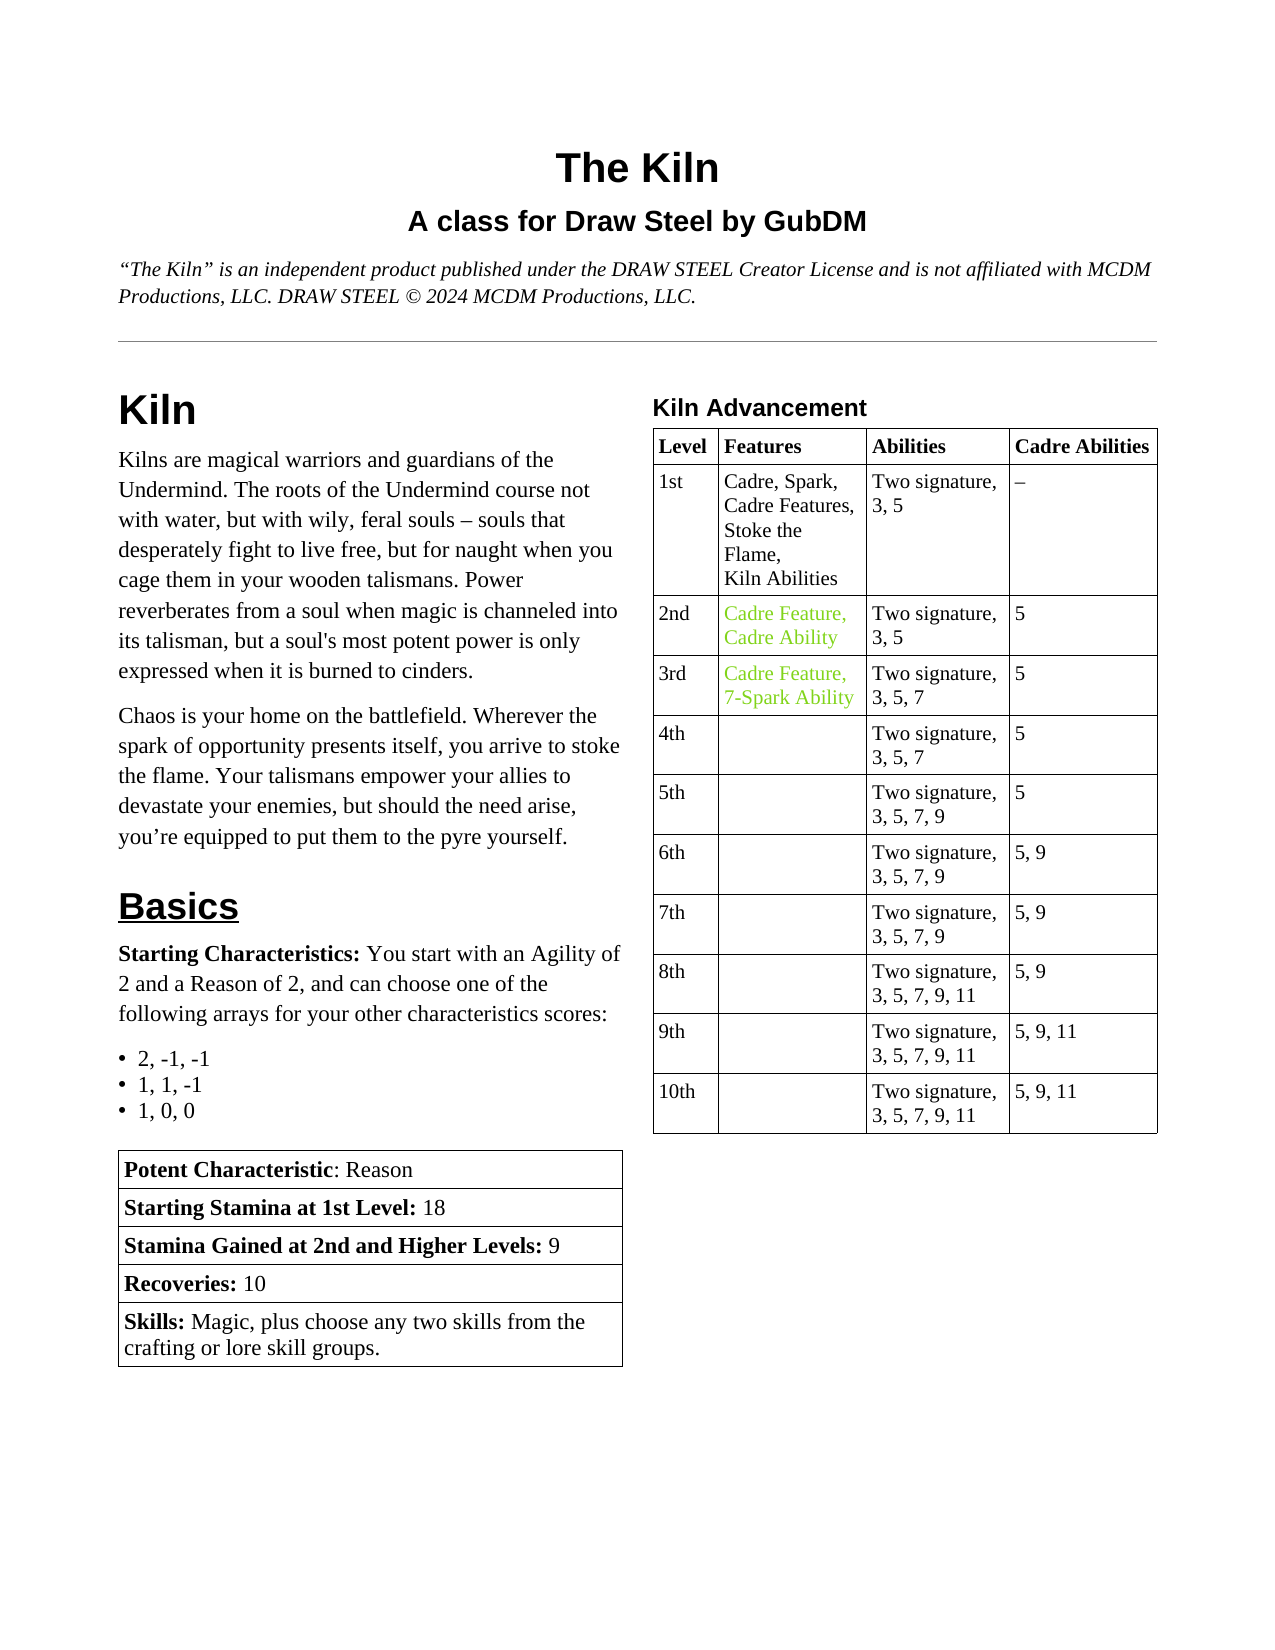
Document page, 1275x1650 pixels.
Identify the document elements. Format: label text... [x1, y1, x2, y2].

table_cell 5 [1010, 656, 1157, 715]
table_cell Cadre Feature, 7-Spark Ability [719, 656, 866, 715]
table_cell 5, 9, 11 [1010, 1074, 1157, 1133]
table_cell Two signature, 3, 5 [867, 596, 1009, 655]
table_cell Recoveries: 10 [119, 1265, 622, 1302]
table_header Cadre Abilities [1010, 429, 1157, 464]
table_cell 7th [654, 895, 718, 954]
table_cell 9th [654, 1014, 718, 1073]
table_cell Two signature, 3, 5, 7, 9 [867, 895, 1009, 954]
table_cell Two signature, 3, 5 [867, 465, 1009, 595]
table_cell 5th [654, 775, 718, 834]
table_cell [719, 716, 866, 774]
subtitle Kiln [118, 385, 622, 433]
table_cell Skills: Magic, plus choose any two skills from the crafting or lore skill groups. [119, 1303, 622, 1366]
text “The Kiln” is an independent product published under the DRAW STEEL Creator License and is not affiliated with MCDM Productions, LLC. DRAW STEEL © 2024 MCDM Productions, LLC. [118, 257, 1157, 308]
table_header Potent Characteristic: Reason [119, 1151, 622, 1188]
text Starting Characteristics: You start with an Agility of 2 and a Reason of 2, and can choose one of the following arrays for your other characteristics scores: [118, 940, 622, 1026]
subtitle The Kiln [118, 143, 1157, 191]
table_cell 3rd [654, 656, 718, 715]
subtitle Kiln Advancement [652, 393, 1157, 422]
table_cell 8th [654, 955, 718, 1013]
table_cell [719, 835, 866, 894]
table_header Abilities [867, 429, 1009, 464]
table_cell 2nd [654, 596, 718, 655]
table_header Level [654, 429, 718, 464]
table_cell Two signature, 3, 5, 7, 9, 11 [867, 1074, 1009, 1133]
table_cell Stamina Gained at 2nd and Higher Levels: 9 [119, 1227, 622, 1264]
table_cell 4th [654, 716, 718, 774]
subtitle Basics [118, 884, 622, 927]
list 1, 1, -1 [118, 1071, 622, 1098]
table_cell 5, 9 [1010, 835, 1157, 894]
list 1, 0, 0 [118, 1098, 622, 1124]
table_cell Two signature, 3, 5, 7, 9 [867, 835, 1009, 894]
table_cell 5 [1010, 775, 1157, 834]
table_header Features [719, 429, 866, 464]
table_cell Two signature, 3, 5, 7, 9, 11 [867, 955, 1009, 1013]
table_cell 10th [654, 1074, 718, 1133]
table_cell Starting Stamina at 1st Level: 18 [119, 1189, 622, 1226]
table_cell 5 [1010, 596, 1157, 655]
table_cell [719, 1014, 866, 1073]
table_cell Two signature, 3, 5, 7 [867, 656, 1009, 715]
text A class for Draw Steel by GubDM [118, 203, 1157, 237]
table_cell [719, 895, 866, 954]
table_cell Cadre Feature, Cadre Ability [719, 596, 866, 655]
table_cell – [1010, 465, 1157, 595]
table_cell [719, 955, 866, 1013]
table_cell 5, 9 [1010, 895, 1157, 954]
table_cell [719, 775, 866, 834]
table_cell Cadre, Spark, Cadre Features, Stoke the Flame, Kiln Abilities [719, 465, 866, 595]
table_cell Two signature, 3, 5, 7 [867, 716, 1009, 774]
table_cell Two signature, 3, 5, 7, 9 [867, 775, 1009, 834]
text Chaos is your home on the battlefield. Wherever the spark of opportunity presents itself, you arrive to stoke the flame. Your talismans empower your allies to devastate your enemies, but should the need arise, you’re equipped to put them to the pyre yourself. [118, 702, 622, 849]
table_cell 1st [654, 465, 718, 595]
table_cell 5, 9 [1010, 955, 1157, 1013]
table_cell 5, 9, 11 [1010, 1014, 1157, 1073]
list 2, -1, -1 [118, 1045, 622, 1071]
table_cell 6th [654, 835, 718, 894]
table_cell 5 [1010, 716, 1157, 774]
table_cell [719, 1074, 866, 1133]
text Kilns are magical warriors and guardians of the Undermind. The roots of the Undermind course not with water, but with wily, feral souls – souls that desperately fight to live free, but for naught when you cage them in your wooden talismans. Power reverberates from a soul when magic is channeled into its talisman, but a soul's most potent power is only expressed when it is burned to cinders. [118, 446, 622, 683]
table_cell Two signature, 3, 5, 7, 9, 11 [867, 1014, 1009, 1073]
